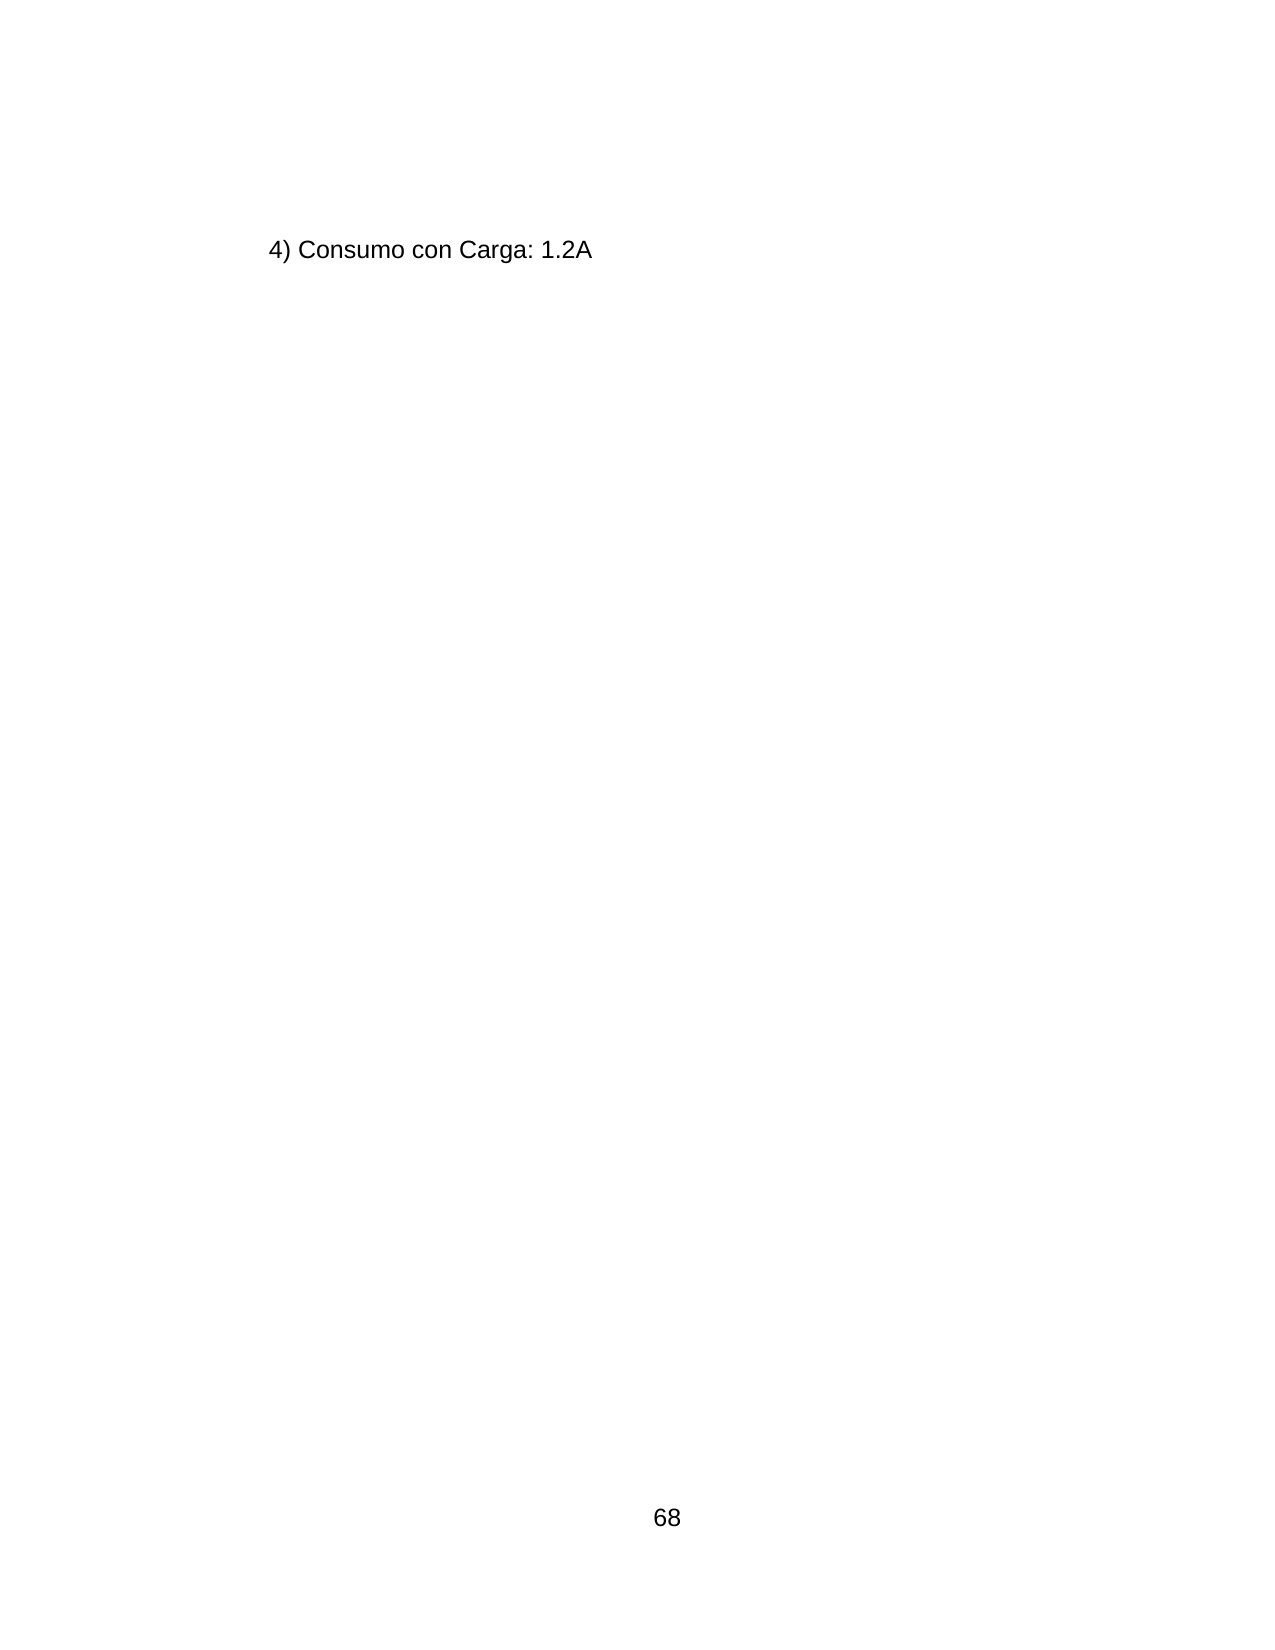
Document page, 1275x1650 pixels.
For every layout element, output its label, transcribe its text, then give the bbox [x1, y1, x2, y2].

text 4) Consumo con Carga: 1.2A [236, 235, 1098, 264]
